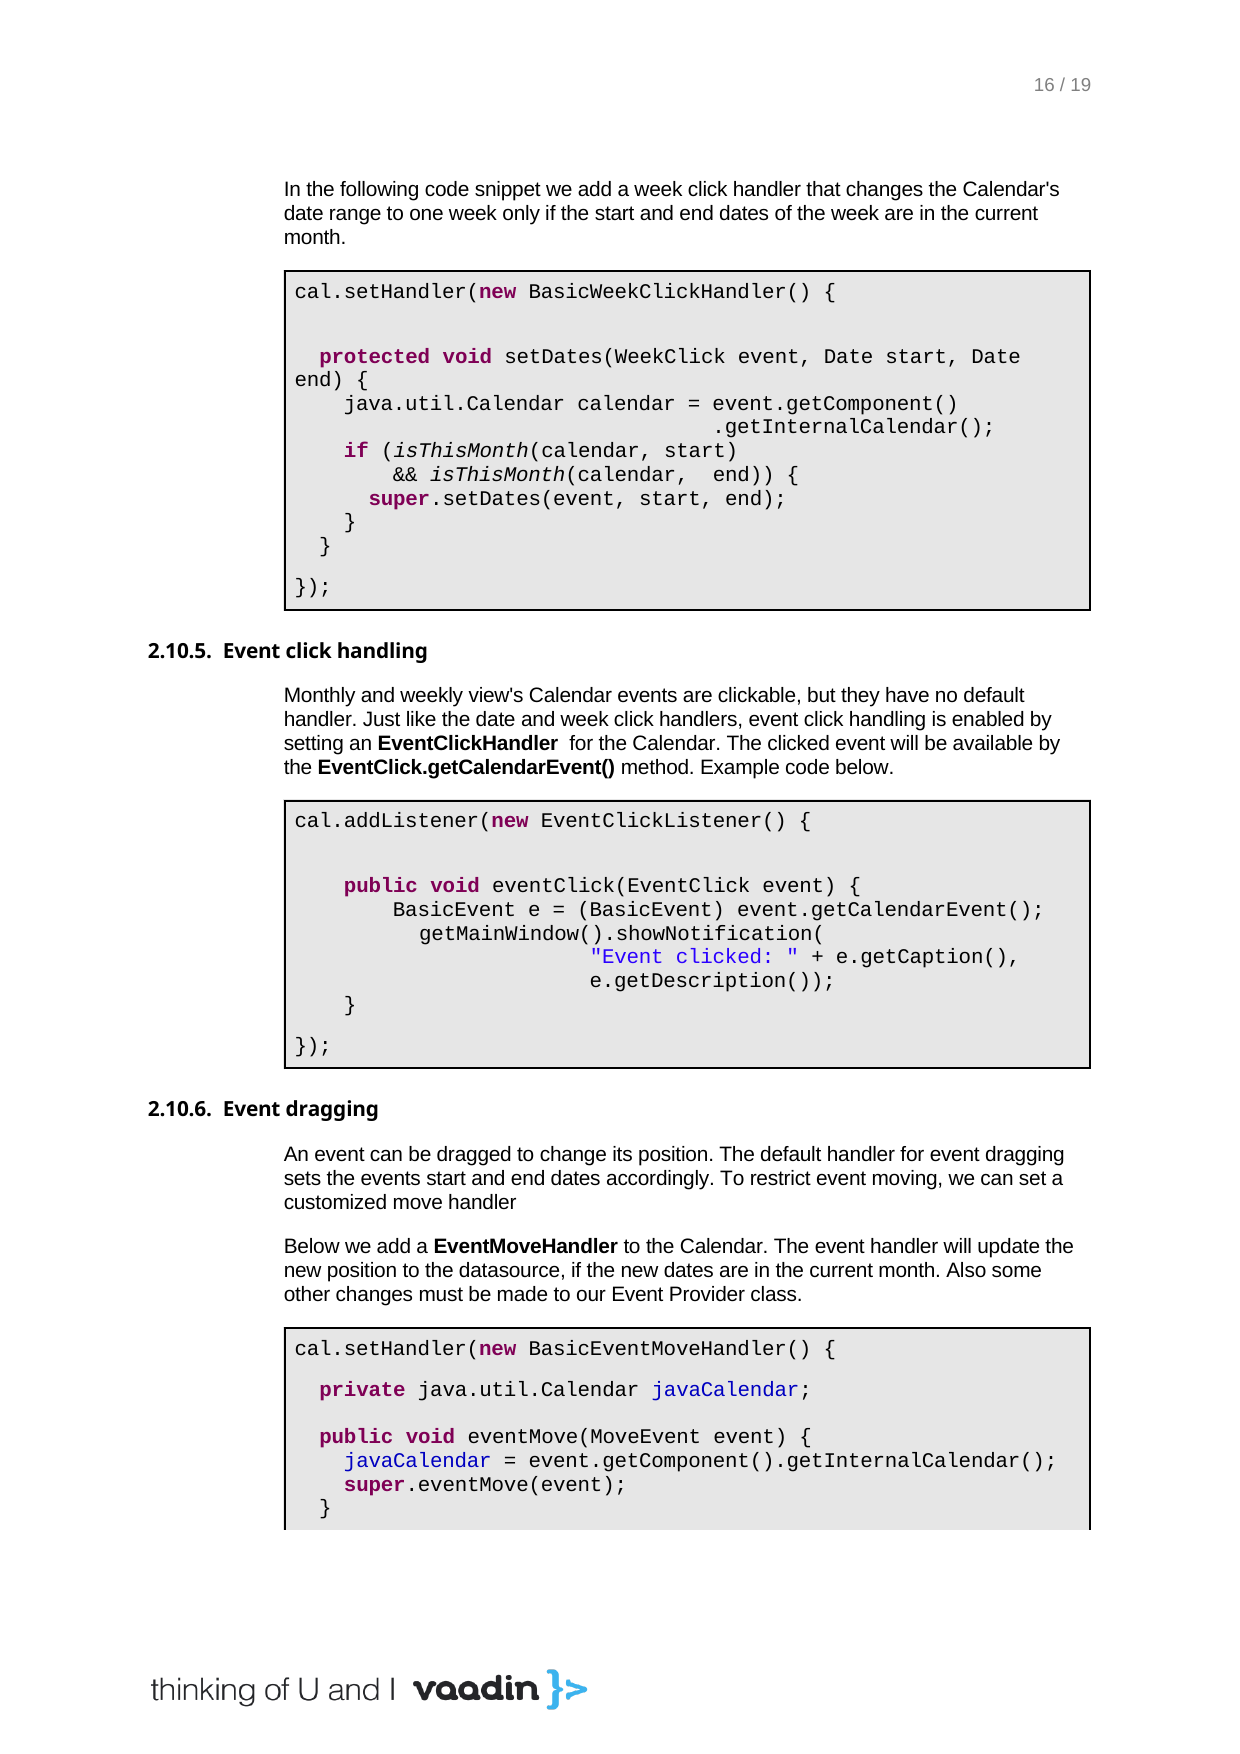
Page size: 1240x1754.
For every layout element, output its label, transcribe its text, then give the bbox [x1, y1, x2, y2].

text Monthly and weekly view's Calendar events are clickable, but they have no default handler. Just like the date and week click handlers, event click handling is enabled by setting an EventClickHandler for the Calendar. The clicked event will be available by the EventClick.getCalendarEvent() method. Example code below. [283, 683, 1091, 779]
text In the following code snippet we add a week click handler that changes the Calendar's date range to one week only if the start and end dates of the week are in the current month. [283, 177, 1091, 249]
text } [286, 994, 1089, 1026]
text } [286, 535, 1089, 567]
text }); [286, 567, 1089, 609]
text e.getDescription()); [286, 970, 1089, 994]
text .getInternalCalendar(); [286, 417, 1089, 440]
text && isThisMonth(calendar, end)) { [286, 464, 1089, 487]
text java.util.Calendar calendar = event.getComponent() [286, 393, 1089, 417]
text private java.util.Calendar javaCalendar; [286, 1370, 1089, 1403]
text cal.setHandler(new BasicWeekClickHandler() { [286, 272, 1089, 313]
text BasicEvent e = (BasicEvent) event.getCalendarEvent(); [286, 899, 1089, 923]
subtitle Event click handling [148, 636, 1091, 664]
text javaCalendar = event.getComponent().getInternalCalendar(); [286, 1450, 1089, 1474]
text } [286, 511, 1089, 535]
text super.setDates(event, start, end); [286, 487, 1089, 511]
subtitle Event dragging [148, 1094, 1091, 1123]
text Below we add a EventMoveHandler to the Calendar. The event handler will update the new position to the datasource, if the new dates are in the current month. Also some other changes must be made to our Event Provider class. [283, 1234, 1091, 1306]
text getMainWindow().showNotification( [286, 923, 1089, 946]
text if (isThisMonth(calendar, start) [286, 440, 1089, 464]
text cal.setHandler(new BasicEventMoveHandler() { [286, 1329, 1089, 1370]
text protected void setDates(WeekClick event, Date start, Date end) { [286, 346, 1089, 393]
text public void eventClick(EventClick event) { [286, 875, 1089, 899]
text public void eventMove(MoveEvent event) { [286, 1426, 1089, 1450]
text cal.addListener(new EventClickListener() { [286, 802, 1089, 843]
text super.eventMove(event); [286, 1474, 1089, 1497]
text } [286, 1497, 1089, 1530]
text }); [286, 1026, 1089, 1067]
text "Event clicked: " + e.getCaption(), [286, 946, 1089, 970]
text An event can be dragged to change its position. The default handler for event dragging sets the events start and end dates accordingly. To restrict event moving, we can set a customized move handler [283, 1142, 1091, 1214]
picture [150, 1665, 590, 1712]
